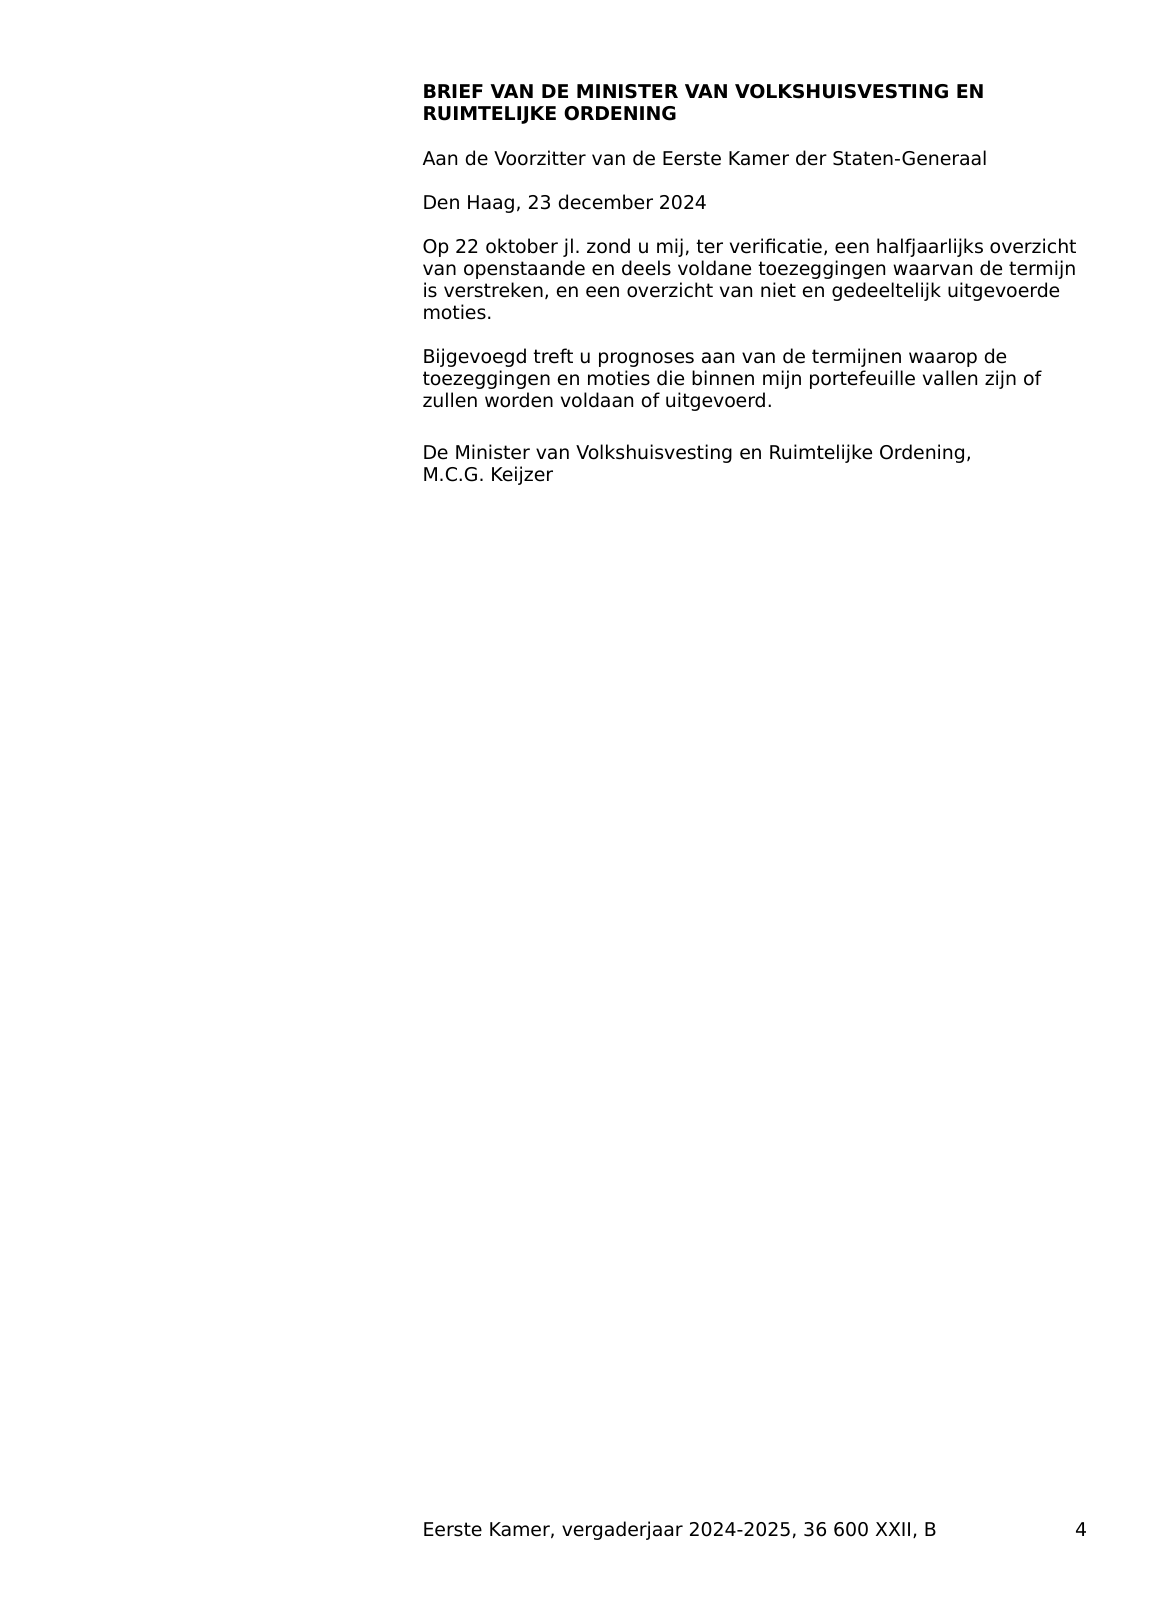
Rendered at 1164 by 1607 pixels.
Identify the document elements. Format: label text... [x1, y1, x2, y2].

text Op 22 oktober jl. zond u mij, ter verificatie, een halfjaarlijks overzicht van openstaande en deels voldane toezeggingen waarvan de termijn is verstreken, en een overzicht van niet en gedeeltelijk uitgevoerde moties. [422, 236, 1087, 324]
text Bijgevoegd treft u prognoses aan van de termijnen waarop de toezeggingen en moties die binnen mijn portefeuille vallen zijn of zullen worden voldaan of uitgevoerd. [422, 346, 1087, 412]
text Den Haag, 23 december 2024 [422, 192, 1087, 213]
text De Minister van Volkshuisvesting en Ruimtelijke Ordening, M.C.G. Keijzer [422, 442, 1087, 486]
subtitle BRIEF VAN DE MINISTER VAN VOLKSHUISVESTING EN RUIMTELIJKE ORDENING [422, 81, 1087, 125]
text Aan de Voorzitter van de Eerste Kamer der Staten-Generaal [422, 147, 1087, 169]
